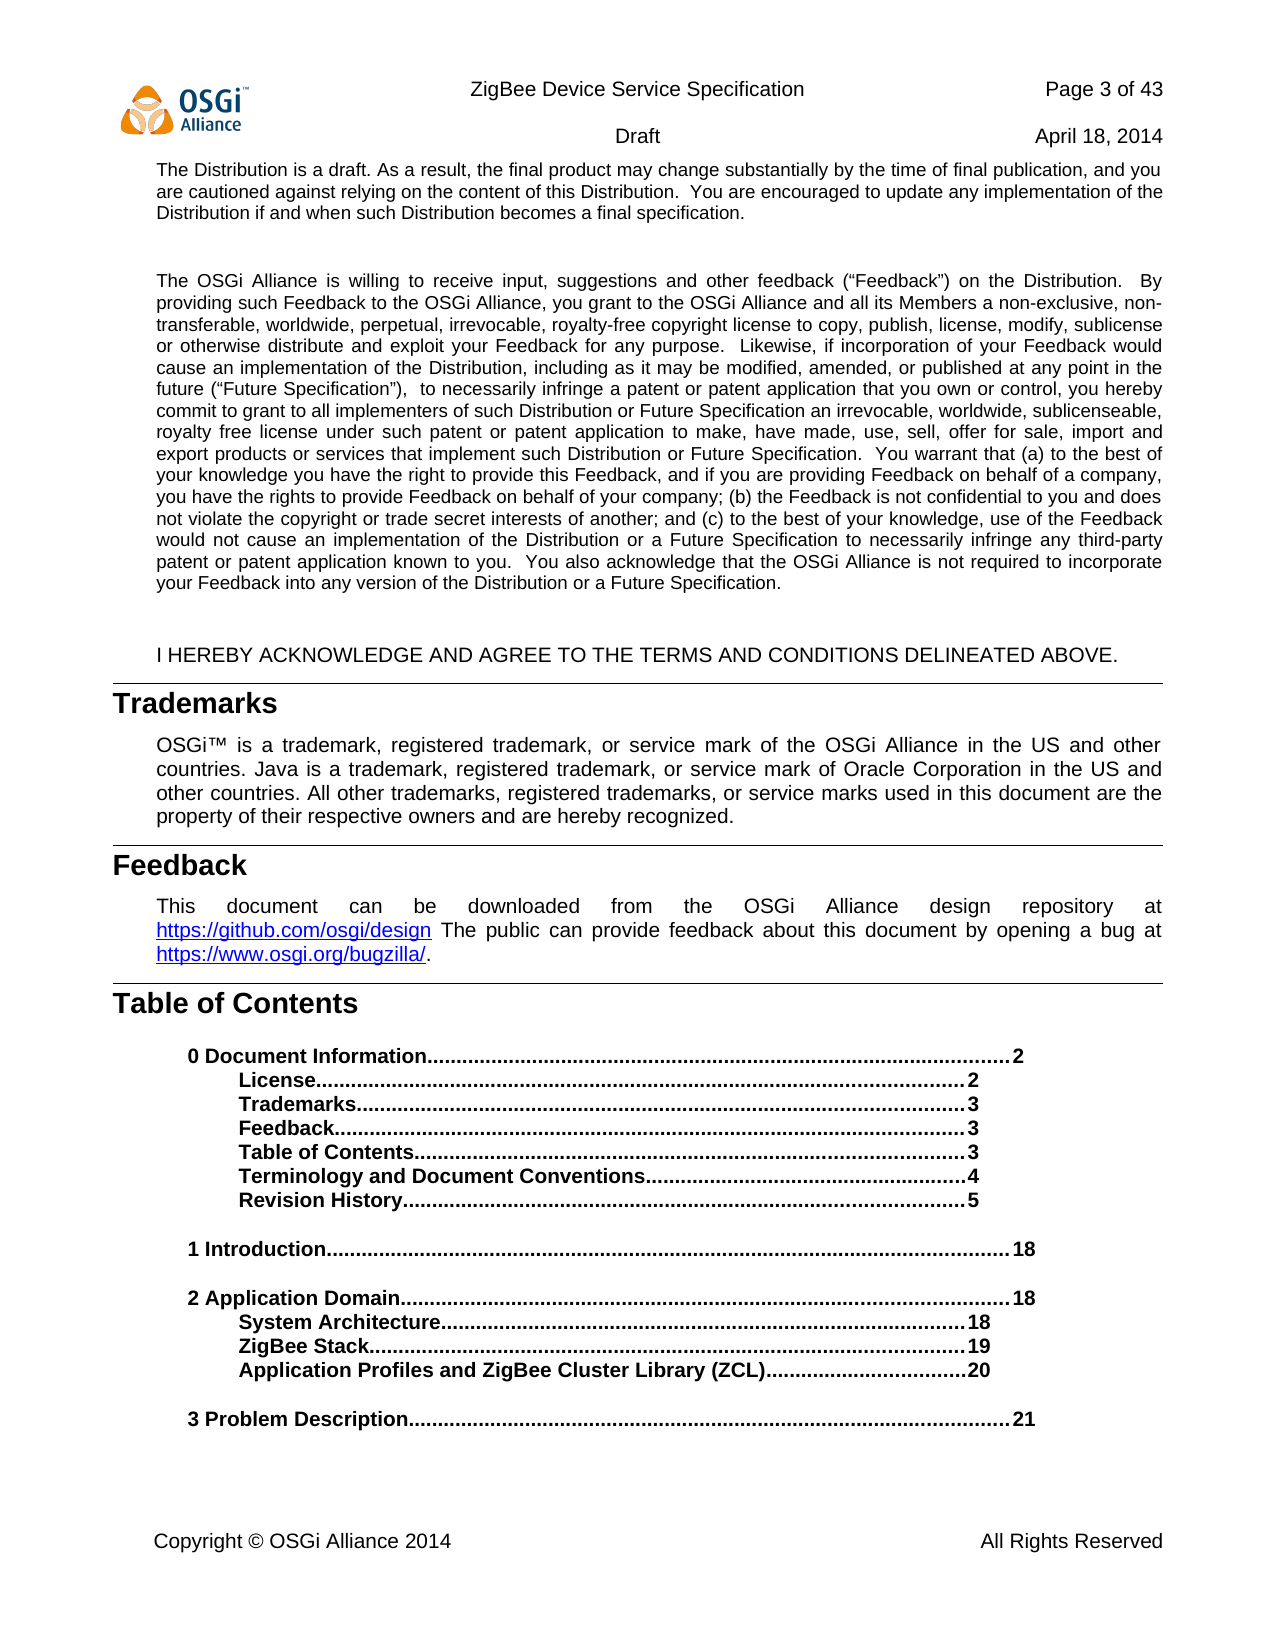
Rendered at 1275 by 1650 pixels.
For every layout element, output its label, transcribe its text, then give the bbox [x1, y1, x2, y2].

text 2 Application Domain 18 [187, 1286, 1163, 1310]
text This document can be downloaded from the OSGi Alliance design repository at https://github.com/osgi/design The public can provide feedback about this document by opening a bug at https://www.osgi.org/bugzilla/. [156, 894, 1163, 966]
text Application Profiles and ZigBee Cluster Library (ZCL) 20 [232, 1358, 1163, 1382]
text Feedback 3 [232, 1116, 1163, 1140]
subtitle Table of Contents [112, 984, 1163, 1019]
text License 2 [232, 1068, 1163, 1092]
text The OSGi Alliance is willing to receive input, suggestions and other feedback (“Feedback”) on the Distribution. By providing such Feedback to the OSGi Alliance, you grant to the OSGi Alliance and all its Members a non-exclusive, non-transferable, worldwide, perpetual, irrevocable, royalty-free copyright license to copy, publish, license, modify, sublicense or otherwise distribute and exploit your Feedback for any purpose. Likewise, if incorporation of your Feedback would cause an implementation of the Distribution, including as it may be modified, amended, or published at any point in the future (“Future Specification”), to necessarily infringe a patent or patent application that you own or control, you hereby commit to grant to all implementers of such Distribution or Future Specification an irrevocable, worldwide, sublicenseable, royalty free license under such patent or patent application to make, have made, use, sell, offer for sale, import and export products or services that implement such Distribution or Future Specification. You warrant that (a) to the best of your knowledge you have the right to provide this Feedback, and if you are providing Feedback on behalf of a company, you have the rights to provide Feedback on behalf of your company; (b) the Feedback is not confidential to you and does not violate the copyright or trade secret interests of another; and (c) to the best of your knowledge, use of the Feedback would not cause an implementation of the Distribution or a Future Specification to necessarily infringe any third-party patent or patent application known to you. You also acknowledge that the OSGi Alliance is not required to incorporate your Feedback into any version of the Distribution or a Future Specification. [156, 270, 1163, 594]
text 3 Problem Description 21 [187, 1407, 1163, 1431]
subtitle Trademarks [112, 684, 1163, 720]
subtitle Feedback [112, 846, 1163, 882]
picture [113, 78, 257, 142]
text The Distribution is a draft. As a result, the final product may change substantially by the time of final publication, and you are cautioned against relying on the content of this Distribution. You are encouraged to update any implementation of the Distribution if and when such Distribution becomes a final specification. [156, 159, 1163, 224]
text Trademarks 3 [232, 1092, 1163, 1116]
text 1 Introduction 18 [187, 1237, 1163, 1261]
text OSGi™ is a trademark, registered trademark, or service mark of the OSGi Alliance in the US and other countries. Java is a trademark, registered trademark, or service mark of Oracle Corporation in the US and other countries. All other trademarks, registered trademarks, or service marks used in this document are the property of their respective owners and are hereby recognized. [156, 732, 1163, 828]
text Table of Contents 3 [232, 1140, 1163, 1164]
text 0 Document Information 2 [187, 1044, 1163, 1068]
text ZigBee Stack 19 [232, 1334, 1163, 1358]
text Revision History 5 [232, 1188, 1163, 1212]
text System Architecture 18 [232, 1310, 1163, 1334]
text I HEREBY ACKNOWLEDGE AND AGREE TO THE TERMS AND CONDITIONS DELINEATED ABOVE. [156, 643, 1163, 667]
text Terminology and Document Conventions 4 [232, 1164, 1163, 1188]
